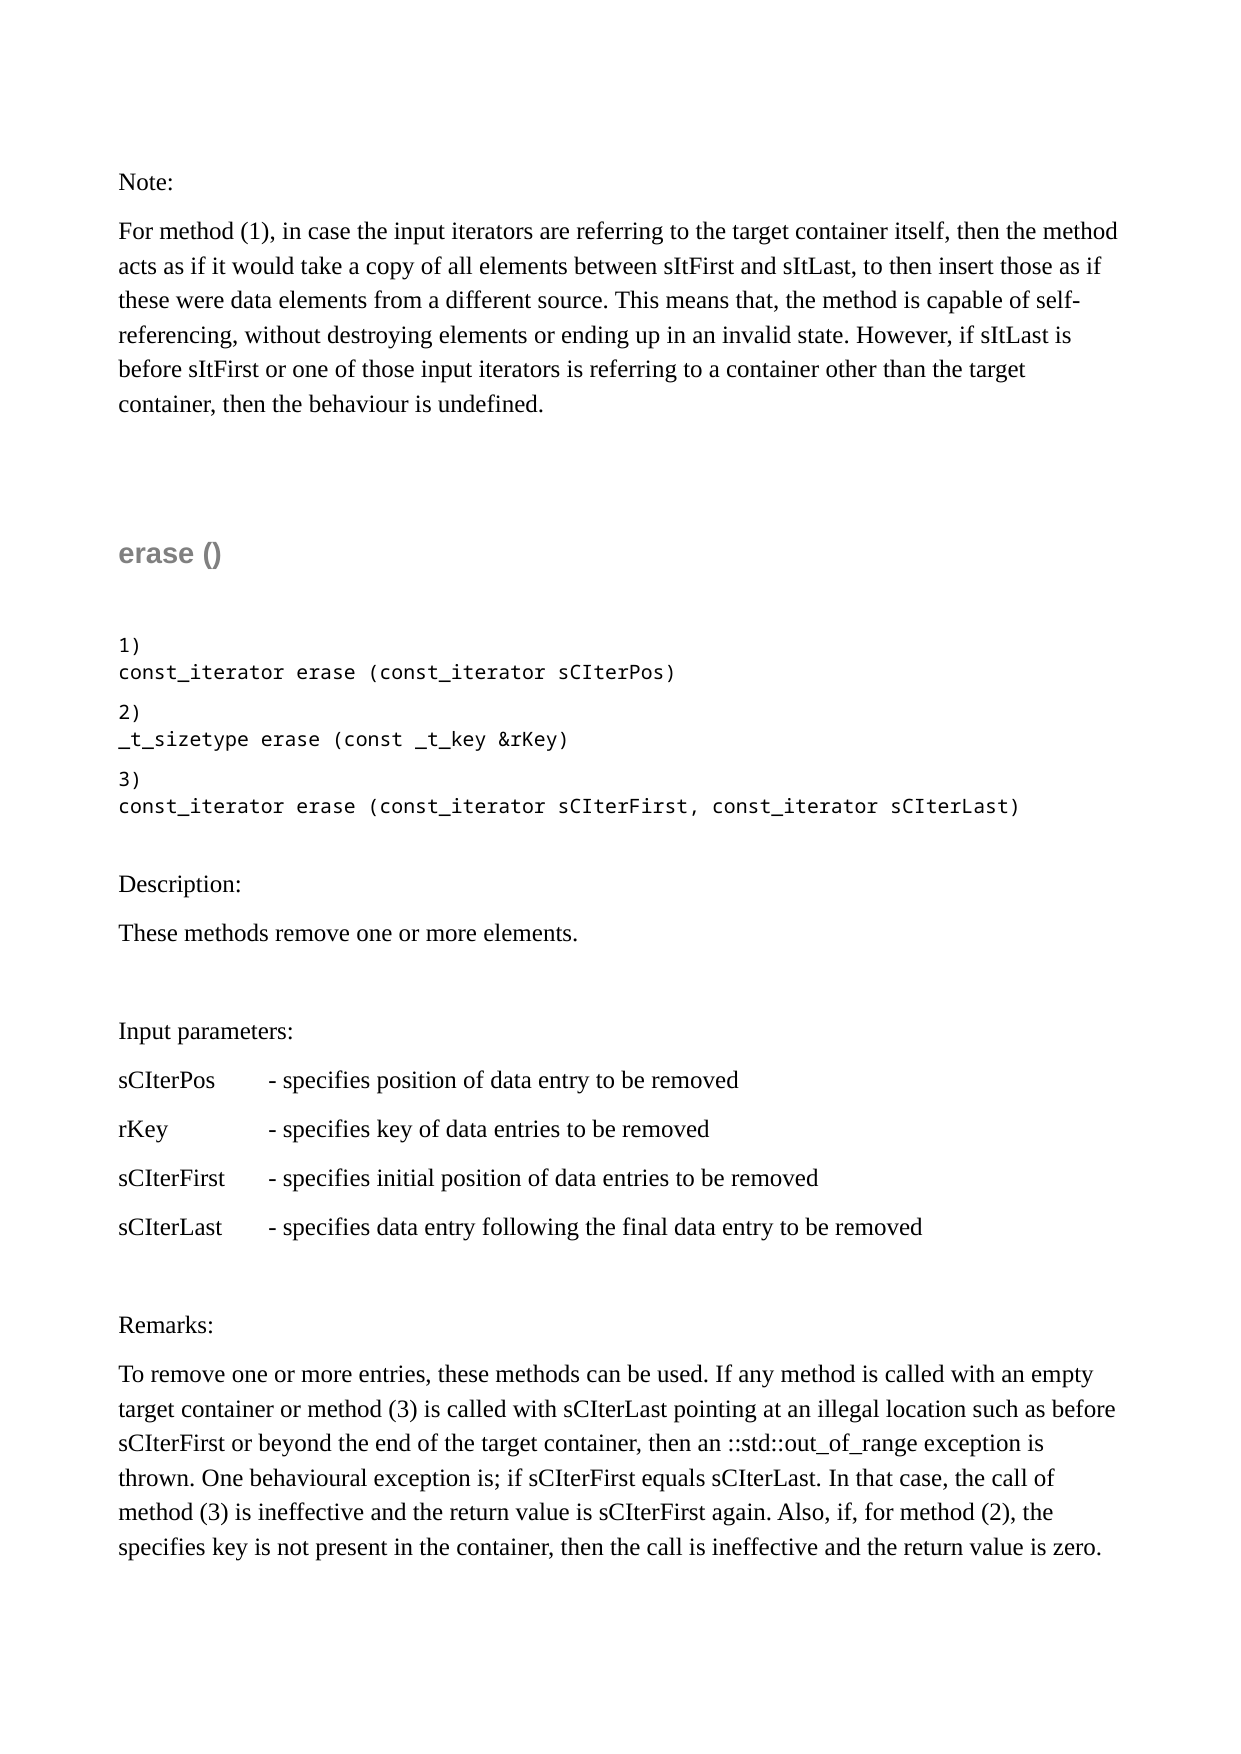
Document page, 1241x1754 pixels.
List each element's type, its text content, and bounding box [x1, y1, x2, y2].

text const_iterator erase (const_iterator sCIterFirst, const_iterator sCIterLast) [118, 793, 1122, 820]
text sCIterFirst - specifies initial position of data entries to be removed [118, 1163, 1122, 1192]
text For method (1), in case the input iterators are referring to the target container itself, then the method acts as if it would take a copy of all elements between sItFirst and sItLast, to then insert those as if these were data elements from a different source. This means that, the method is capable of self-referencing, without destroying elements or ending up in an invalid state. However, if sItLast is before sItFirst or one of those input iterators is referring to a container other than the target container, then the behaviour is undefined. [118, 216, 1122, 417]
text rKey - specifies key of data entries to be removed [118, 1114, 1122, 1143]
text sCIterLast - specifies data entry following the final data entry to be removed [118, 1212, 1122, 1241]
text 1) [118, 631, 1122, 658]
subtitle erase () [118, 536, 1122, 569]
text Input parameters: [118, 1016, 1122, 1045]
text sCIterPos - specifies position of data entry to be removed [118, 1065, 1122, 1094]
text const_iterator erase (const_iterator sCIterPos) [118, 658, 1122, 685]
text Remarks: [118, 1310, 1122, 1339]
text Note: [118, 167, 1122, 196]
text 2) [118, 698, 1122, 725]
text To remove one or more entries, these methods can be used. If any method is called with an empty target container or method (3) is called with sCIterLast pointing at an illegal location such as before sCIterFirst or beyond the end of the target container, then an ::std::out_of_range exception is thrown. One behavioural exception is; if sCIterFirst equals sCIterLast. In that case, the call of method (3) is ineffective and the return value is sCIterFirst again. Also, if, for method (2), the specifies key is not present in the container, then the call is ineffective and the return value is zero. [118, 1359, 1122, 1561]
text Description: [118, 869, 1122, 897]
text These methods remove one or more elements. [118, 918, 1122, 947]
text 3) [118, 766, 1122, 793]
text _t_sizetype erase (const _t_key &rKey) [118, 725, 1122, 752]
